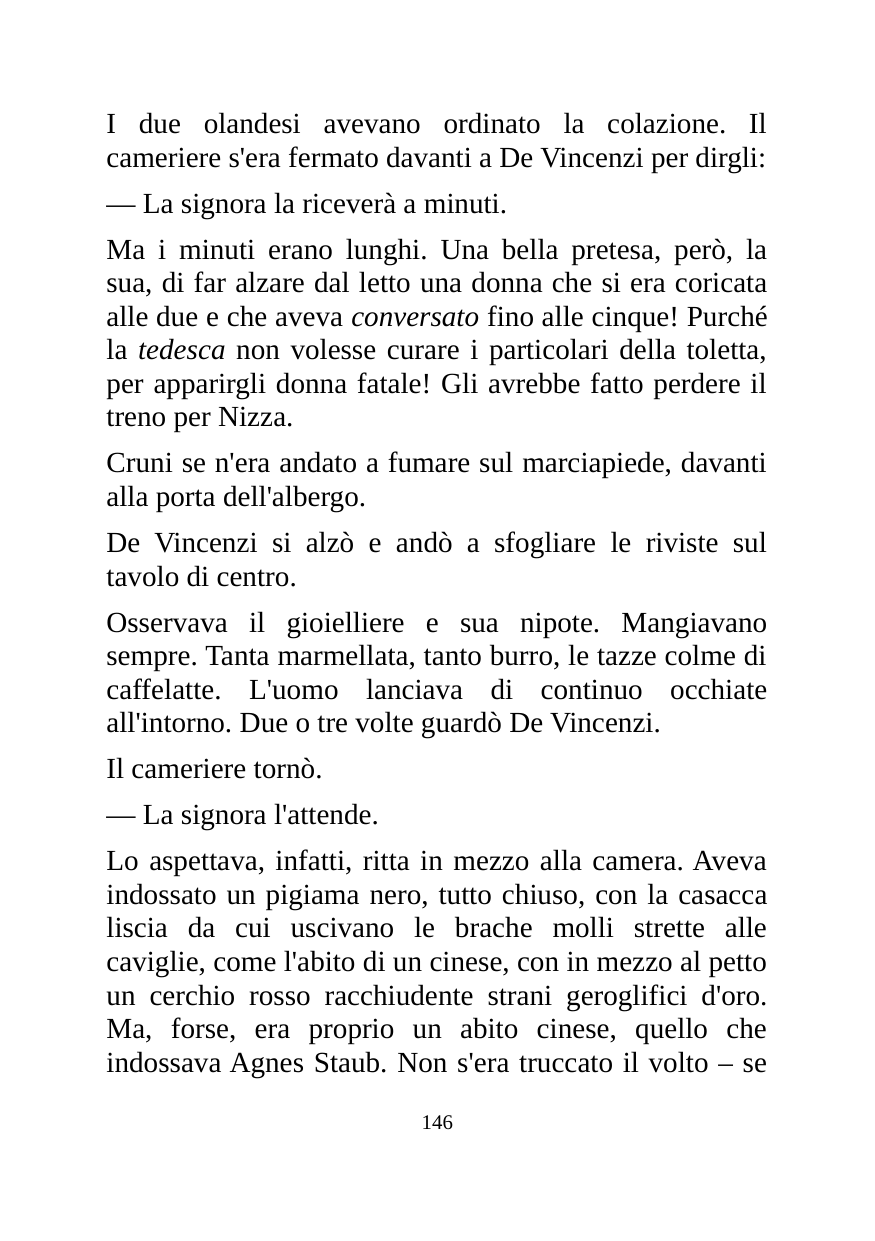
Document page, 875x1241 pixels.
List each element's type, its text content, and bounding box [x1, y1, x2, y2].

text — La signora l'attende. [106, 797, 768, 831]
text Il cameriere tornò. [106, 751, 768, 785]
text Ma i minuti erano lunghi. Una bella pretesa, però, la sua, di far alzare dal letto una donna che si era coricata alle due e che aveva conversato fino alle cinque! Purché la tedesca non volesse curare i particolari della toletta, per apparirgli donna fatale! Gli avrebbe fatto perdere il treno per Nizza. [106, 232, 768, 433]
text Cruni se n'era andato a fumare sul marciapiede, davanti alla porta dell'albergo. [106, 446, 768, 513]
text — La signora la riceverà a minuti. [106, 186, 768, 219]
text Osservava il gioielliere e sua nipote. Mangiavano sempre. Tanta marmellata, tanto burro, le tazze colme di caffelatte. L'uomo lanciava di continuo occhiate all'intorno. Due o tre volte guardò De Vincenzi. [106, 605, 768, 739]
text Lo aspettava, infatti, ritta in mezzo alla camera. Aveva indossato un pigiama nero, tutto chiuso, con la casacca liscia da cui uscivano le brache molli strette alle caviglie, come l'abito di un cinese, con in mezzo al petto un cerchio rosso racchiudente strani geroglifici d'oro. Ma, forse, era proprio un abito cinese, quello che indossava Agnes Staub. Non s'era truccato il volto – se [106, 843, 768, 1078]
text I due olandesi avevano ordinato la colazione. Il cameriere s'era fermato davanti a De Vincenzi per dirgli: [106, 106, 768, 173]
text De Vincenzi si alzò e andò a sfogliare le riviste sul tavolo di centro. [106, 525, 768, 592]
